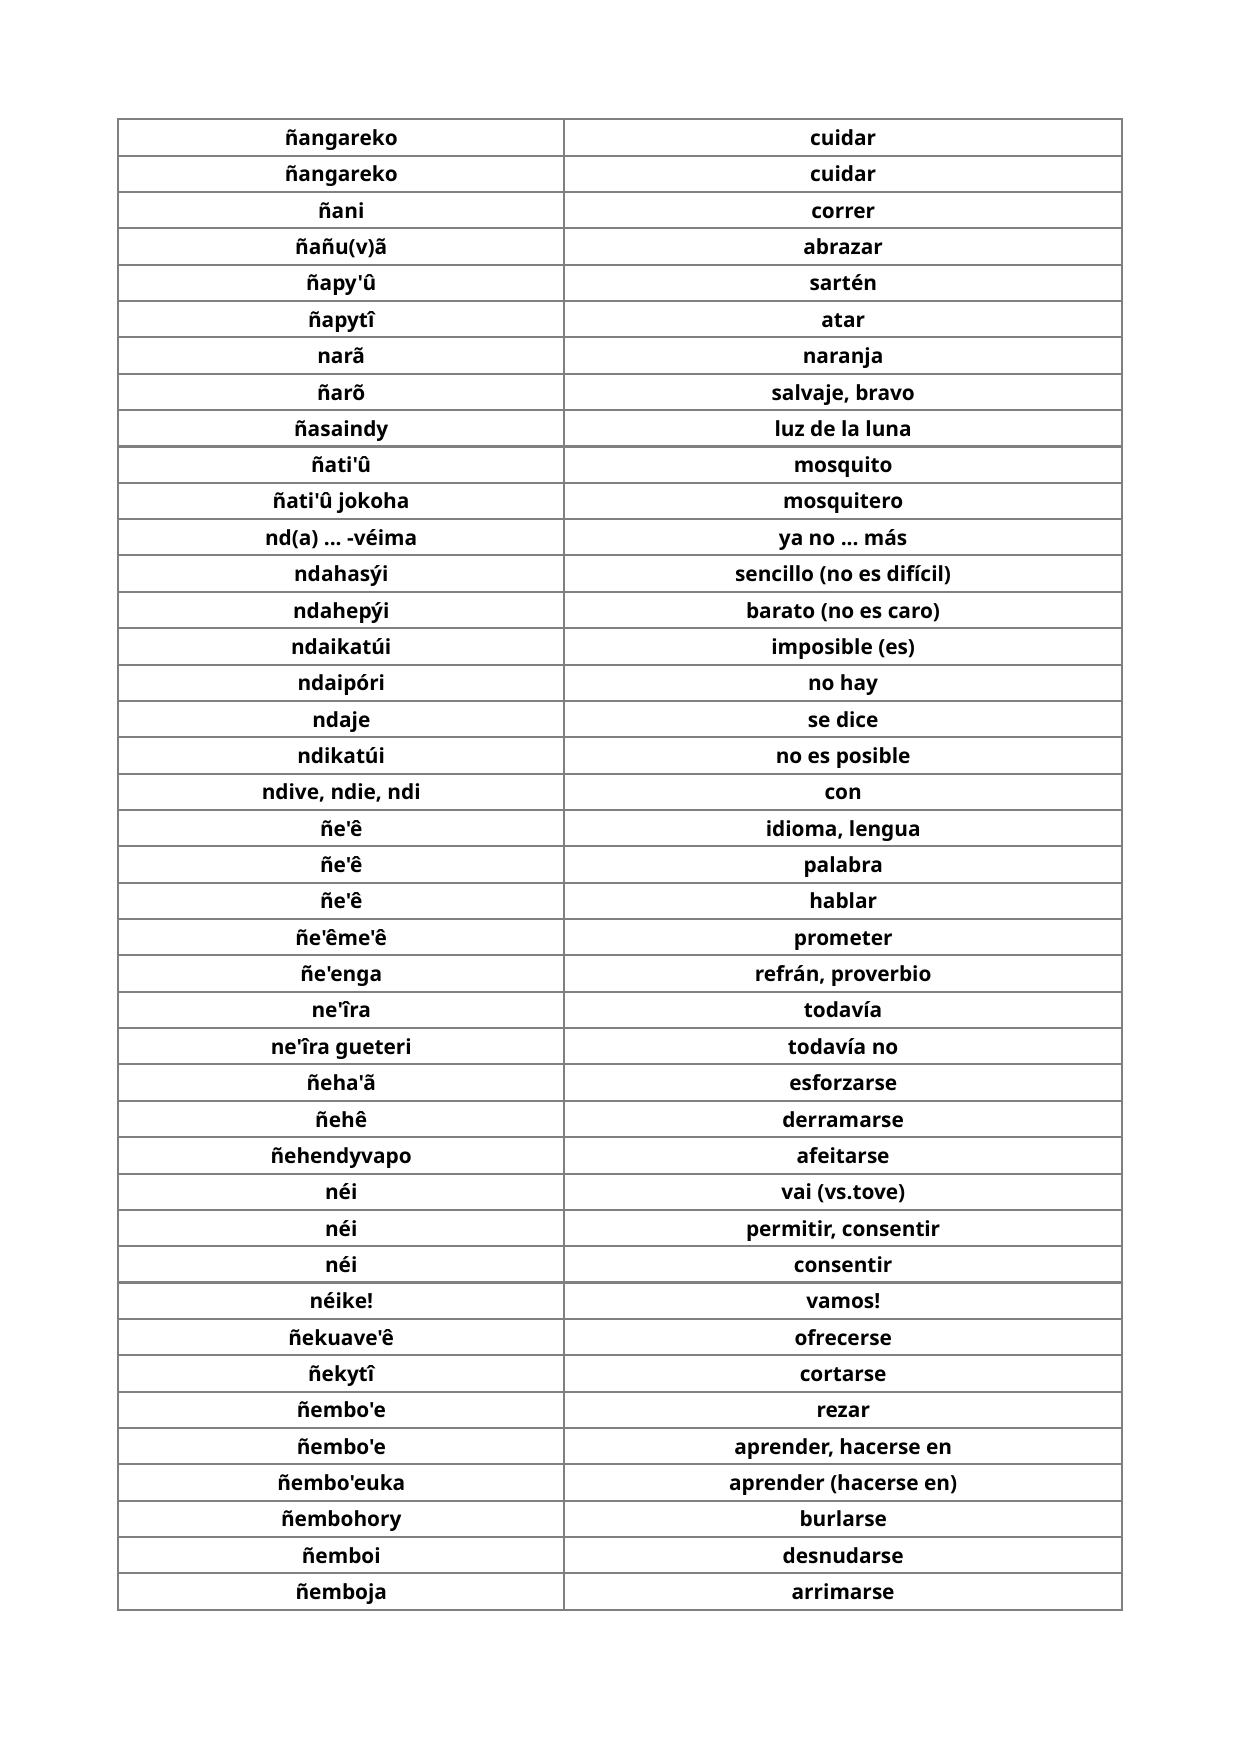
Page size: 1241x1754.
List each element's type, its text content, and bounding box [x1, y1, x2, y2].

table_cell no hay [565, 666, 1121, 700]
table_cell ñekytî [119, 1356, 563, 1391]
table_cell ñemboja [119, 1574, 563, 1609]
table_cell narã [119, 338, 563, 373]
table_cell vai (vs.tove) [565, 1175, 1121, 1209]
table_cell ñapy'û [119, 266, 563, 300]
table_cell ndaikatúi [119, 629, 563, 663]
table_cell ñe'ê [119, 884, 563, 918]
table_cell néike! [119, 1284, 563, 1318]
table_cell rezar [565, 1393, 1121, 1427]
table_cell se dice [565, 702, 1121, 736]
table_cell refrán, proverbio [565, 956, 1121, 991]
table_cell ñe'enga [119, 956, 563, 991]
table_cell ñarõ [119, 375, 563, 409]
table_cell palabra [565, 847, 1121, 882]
table_cell ñati'û [119, 448, 563, 482]
table_cell salvaje, bravo [565, 375, 1121, 409]
table_cell ndaje [119, 702, 563, 736]
table_cell idioma, lengua [565, 811, 1121, 845]
table_cell ñasaindy [119, 411, 563, 445]
table_cell no es posible [565, 738, 1121, 772]
table_cell ñati'û jokoha [119, 484, 563, 518]
table_cell mosquitero [565, 484, 1121, 518]
table_cell aprender, hacerse en [565, 1429, 1121, 1463]
table_cell sartén [565, 266, 1121, 300]
table_cell permitir, consentir [565, 1211, 1121, 1245]
table_cell ñembo'e [119, 1429, 563, 1463]
table_cell barato (no es caro) [565, 593, 1121, 627]
table_cell todavía no [565, 1029, 1121, 1063]
table_cell consentir [565, 1247, 1121, 1281]
table_cell imposible (es) [565, 629, 1121, 663]
table_cell ñangareko [119, 120, 563, 154]
table_cell ndahepýi [119, 593, 563, 627]
table_cell burlarse [565, 1502, 1121, 1536]
table_cell ndikatúi [119, 738, 563, 772]
table_cell ñapytî [119, 302, 563, 336]
table_cell ñembohory [119, 1502, 563, 1536]
table_cell ndive, ndie, ndi [119, 775, 563, 809]
table_cell cuidar [565, 120, 1121, 154]
table_cell ya no ... más [565, 520, 1121, 554]
table_cell todavía [565, 993, 1121, 1027]
table_cell ñe'ê [119, 811, 563, 845]
table_cell vamos! [565, 1284, 1121, 1318]
table_cell ñangareko [119, 157, 563, 191]
table_cell ñembo'euka [119, 1465, 563, 1499]
table_cell ndahasýi [119, 556, 563, 591]
table_cell ñembo'e [119, 1393, 563, 1427]
table_cell ñe'ême'ê [119, 920, 563, 954]
table_cell ne'îra gueteri [119, 1029, 563, 1063]
table_cell atar [565, 302, 1121, 336]
table_cell nd(a) ... -véima [119, 520, 563, 554]
table_cell abrazar [565, 229, 1121, 263]
table_cell ndaipóri [119, 666, 563, 700]
table_cell ñehendyvapo [119, 1138, 563, 1172]
table_cell ñehê [119, 1102, 563, 1136]
table_cell hablar [565, 884, 1121, 918]
table_cell ñemboi [119, 1538, 563, 1572]
table_cell néi [119, 1175, 563, 1209]
table_cell derramarse [565, 1102, 1121, 1136]
table_cell aprender (hacerse en) [565, 1465, 1121, 1499]
table_cell cortarse [565, 1356, 1121, 1391]
table_cell arrimarse [565, 1574, 1121, 1609]
table_cell cuidar [565, 157, 1121, 191]
table_cell ne'îra [119, 993, 563, 1027]
table_cell con [565, 775, 1121, 809]
table_cell desnudarse [565, 1538, 1121, 1572]
table_cell esforzarse [565, 1065, 1121, 1100]
table_cell ñekuave'ê [119, 1320, 563, 1354]
table_cell prometer [565, 920, 1121, 954]
table_cell luz de la luna [565, 411, 1121, 445]
table_cell sencillo (no es difícil) [565, 556, 1121, 591]
table_cell naranja [565, 338, 1121, 373]
table_cell ñe'ê [119, 847, 563, 882]
table_cell néi [119, 1211, 563, 1245]
table_cell correr [565, 193, 1121, 227]
table_cell ñani [119, 193, 563, 227]
table_cell néi [119, 1247, 563, 1281]
table_cell ñañu(v)ã [119, 229, 563, 263]
table_cell ofrecerse [565, 1320, 1121, 1354]
table_cell mosquito [565, 448, 1121, 482]
table_cell afeitarse [565, 1138, 1121, 1172]
table_cell ñeha'ã [119, 1065, 563, 1100]
